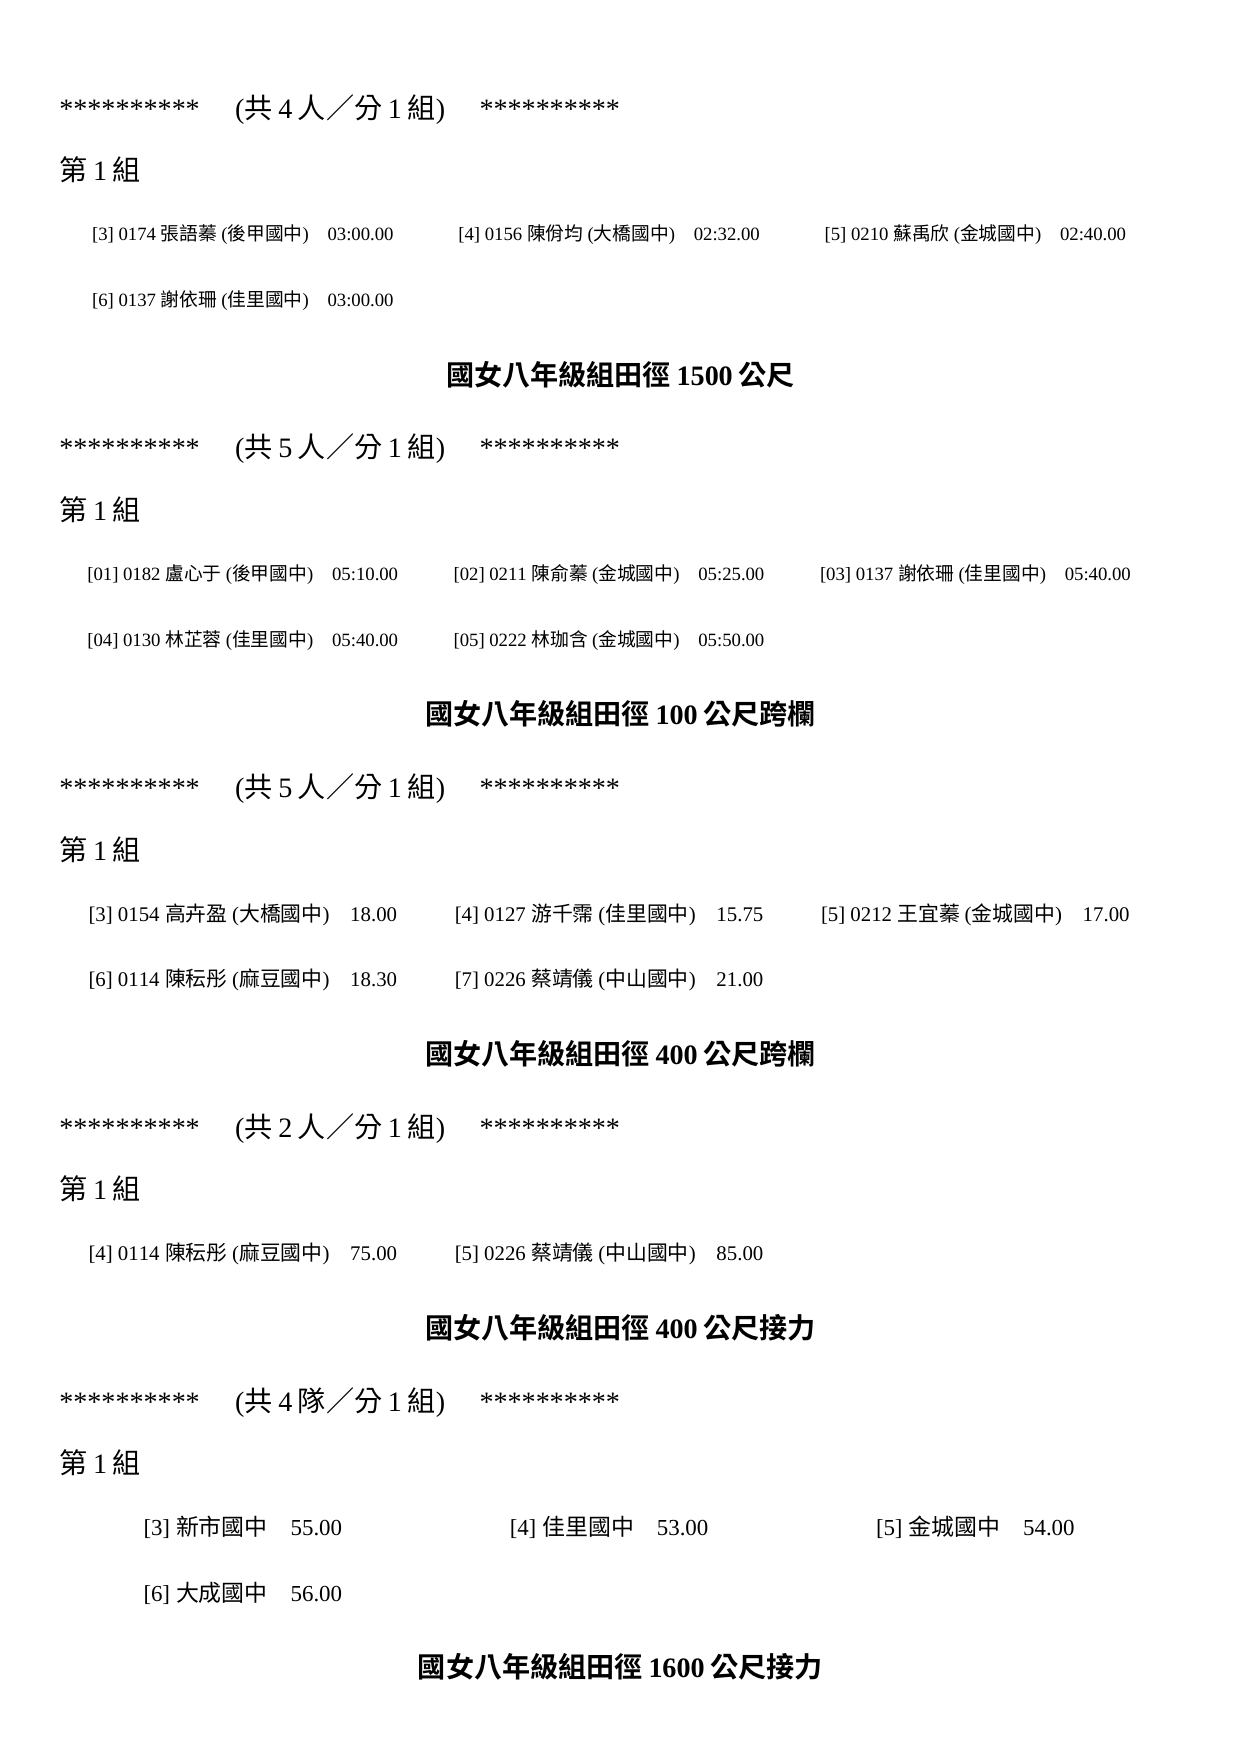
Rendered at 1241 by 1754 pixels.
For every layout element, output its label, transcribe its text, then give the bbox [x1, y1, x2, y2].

table_header [4] 0127 游千霈 (佳里國中) 15.75 [426, 869, 792, 934]
text ********** (共5人／分1組) ********** 第1組 [59, 404, 1181, 529]
table_cell [426, 255, 792, 321]
table_header [4] 佳里國中 53.00 [426, 1482, 792, 1548]
subtitle 國女八年級組田徑400公尺跨欄 [59, 1010, 1181, 1073]
table_cell [792, 255, 1159, 321]
table_cell [6] 0114 陳秐彤 (麻豆國中) 18.30 [59, 934, 426, 1000]
table_header [3] 新市國中 55.00 [59, 1482, 426, 1548]
table_header [01] 0182 盧心于 (後甲國中) 05:10.00 [59, 529, 426, 595]
table_cell [792, 934, 1159, 1000]
table_cell [05] 0222 林珈含 (金城國中) 05:50.00 [426, 595, 792, 660]
subtitle 國女八年級組田徑400公尺接力 [59, 1284, 1181, 1347]
table_cell [6] 大成國中 56.00 [59, 1548, 426, 1613]
subtitle 國女八年級組田徑1500公尺 [59, 331, 1181, 394]
table_cell [04] 0130 林芷蓉 (佳里國中) 05:40.00 [59, 595, 426, 660]
table_cell [426, 1548, 792, 1613]
text ********** (共2人／分1組) ********** 第1組 [59, 1083, 1181, 1208]
table_cell [792, 595, 1159, 660]
table_header [3] 0174 張語蓁 (後甲國中) 03:00.00 [59, 190, 426, 255]
subtitle 國女八年級組田徑100公尺跨欄 [59, 671, 1181, 733]
table_header [4] 0114 陳秐彤 (麻豆國中) 75.00 [59, 1208, 426, 1274]
table_header [3] 0154 高卉盈 (大橋國中) 18.00 [59, 869, 426, 934]
table_cell [6] 0137 謝依珊 (佳里國中) 03:00.00 [59, 255, 426, 321]
table_header [792, 1208, 1159, 1274]
table_header [5] 0212 王宜蓁 (金城國中) 17.00 [792, 869, 1159, 934]
table_header [5] 0226 蔡靖儀 (中山國中) 85.00 [426, 1208, 792, 1274]
table_header [5] 金城國中 54.00 [792, 1482, 1159, 1548]
subtitle 國女八年級組田徑1600公尺接力 [59, 1624, 1181, 1686]
table_cell [792, 1548, 1159, 1613]
table_header [02] 0211 陳俞蓁 (金城國中) 05:25.00 [426, 529, 792, 595]
text ********** (共4隊／分1組) ********** 第1組 [59, 1357, 1181, 1482]
text ********** (共4人／分1組) ********** 第1組 [59, 64, 1181, 189]
table_header [4] 0156 陳佾均 (大橋國中) 02:32.00 [426, 190, 792, 255]
table_header [5] 0210 蘇禹欣 (金城國中) 02:40.00 [792, 190, 1159, 255]
table_header [03] 0137 謝依珊 (佳里國中) 05:40.00 [792, 529, 1159, 595]
table_cell [7] 0226 蔡靖儀 (中山國中) 21.00 [426, 934, 792, 1000]
text ********** (共5人／分1組) ********** 第1組 [59, 744, 1181, 869]
